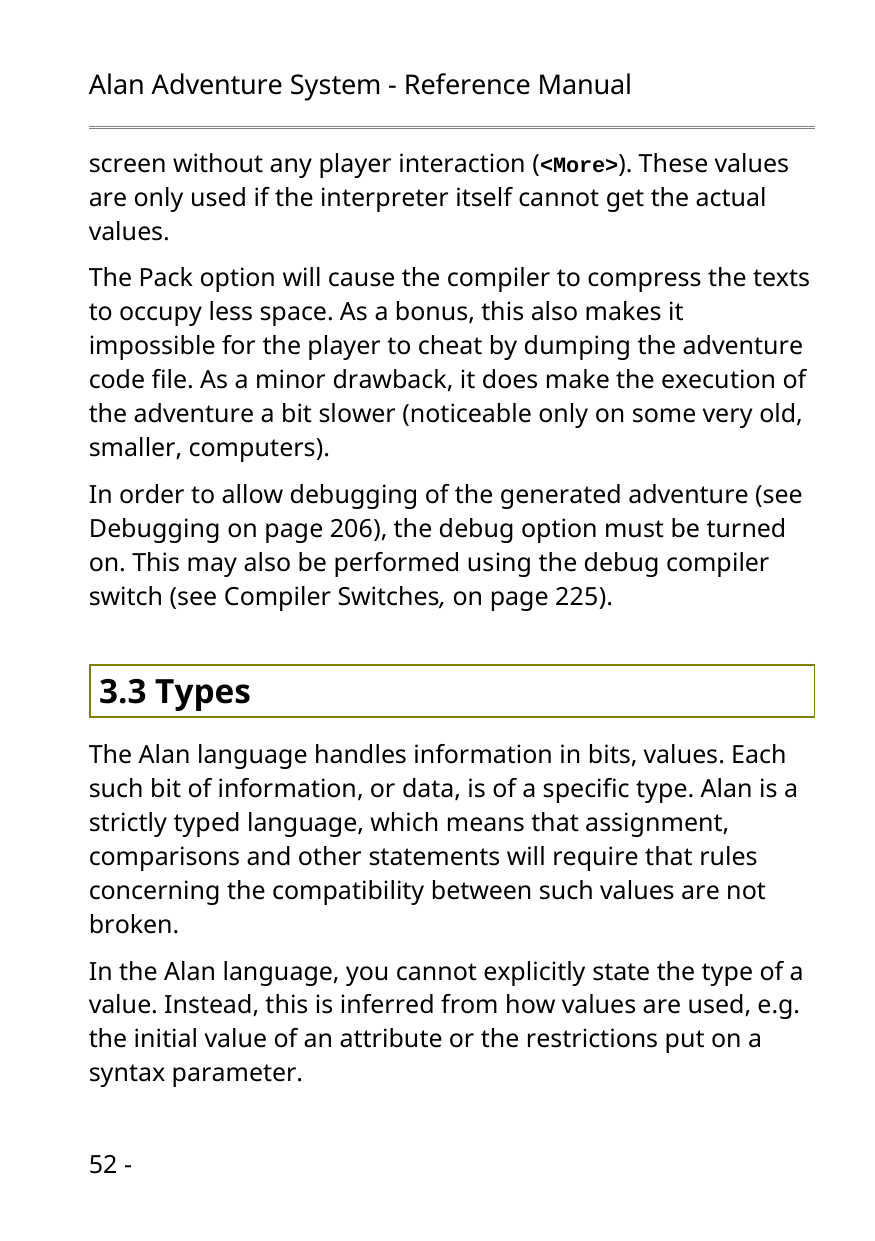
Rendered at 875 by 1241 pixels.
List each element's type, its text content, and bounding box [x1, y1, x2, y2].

text The Pack option will cause the compiler to compress the texts to occupy less space. As a bonus, this also makes it impossible for the player to cheat by dumping the adventure code file. As a minor drawback, it does make the execu­tion of the adventure a bit slower (noticeable only on some very old, smaller, comput­ers). [88, 260, 815, 464]
text In the Alan language, you cannot explicitly state the type of a value. Instead, this is inferred from how values are used, e.g. the initial value of an attribute or the restrictions put on a syntax parameter. [88, 953, 815, 1089]
text The Alan language handles information in bits, values. Each such bit of information, or data, is of a specific type. Alan is a strictly typed language, which means that assignment, comparisons and other statements will require that rules concerning the compatibility between such values are not broken. [88, 737, 815, 941]
text In order to allow debugging of the generated adventure (see Debugging on page 164), the debug option must be turned on. This may also be performed us­ing the debug compiler switch (see Compiler Switches, on page 180). [88, 477, 815, 613]
text screen without any player interaction (<More>). These values are only used if the interpreter itself cannot get the actual values. [88, 146, 815, 247]
subtitle Types [91, 666, 814, 716]
